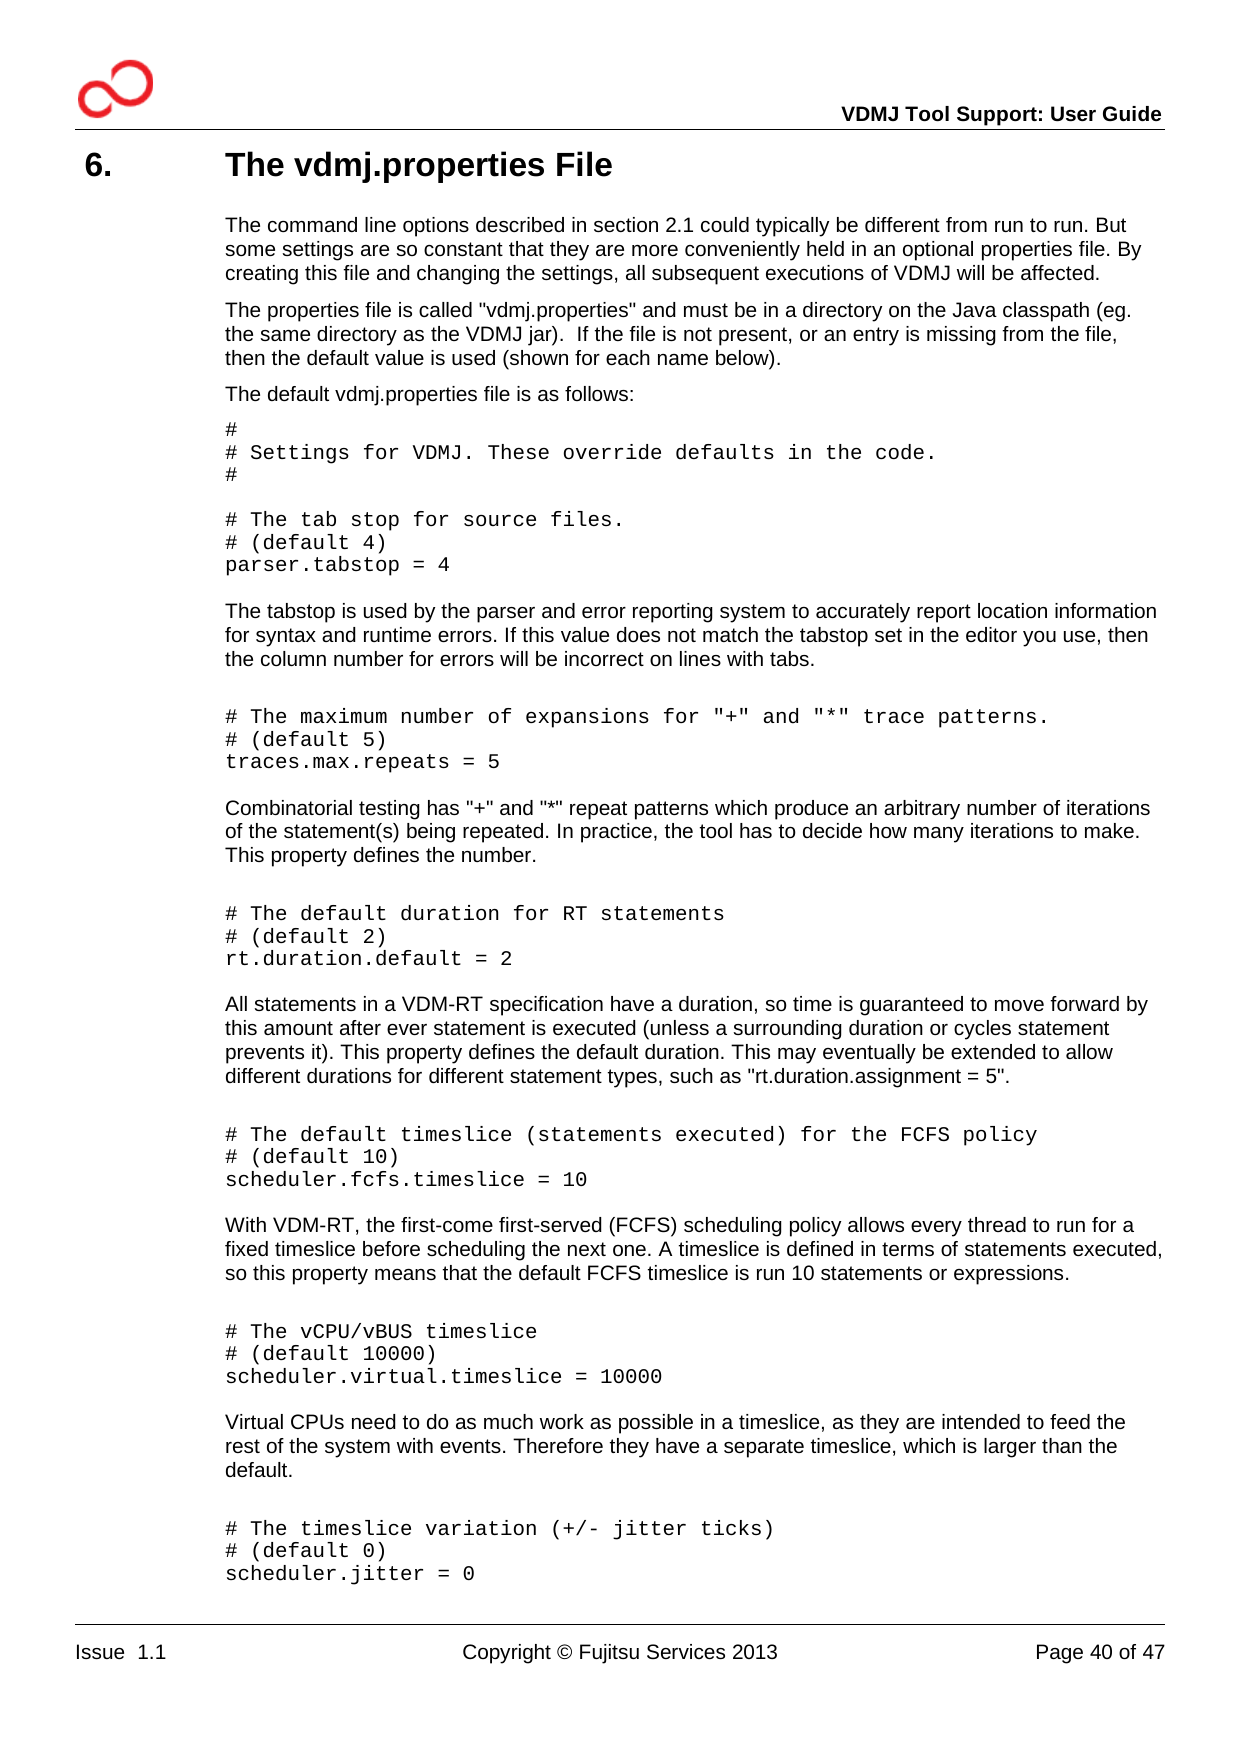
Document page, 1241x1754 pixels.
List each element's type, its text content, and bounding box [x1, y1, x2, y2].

text The tabstop is used by the parser and error reporting system to accurately report location information for syntax and runtime errors. If this value does not match the tabstop set in the editor you use, then the column number for errors will be incorrect on lines with tabs. [225, 599, 1165, 671]
text # The timeslice variation (+/- jitter ticks) [225, 1517, 1165, 1540]
text # The maximum number of expansions for "+" and "*" trace patterns. [225, 706, 1165, 728]
text # The default duration for RT statements [225, 903, 1165, 925]
text With VDM-RT, the first-come first-served (FCFS) scheduling policy allows every thread to run for a fixed timeslice before scheduling the next one. A timeslice is defined in terms of statements executed, so this property means that the default FCFS timeslice is run 10 statements or expressions. [225, 1213, 1165, 1285]
text Combinatorial testing has "+" and "*" repeat patterns which produce an arbitrary number of iterations of the statement(s) being repeated. In practice, the tool has to decide how many iterations to make. This property defines the number. [225, 796, 1165, 868]
text traces.max.repeats = 5 [225, 751, 1165, 773]
text # (default 2) [225, 925, 1165, 948]
subtitle The vdmj.properties File [75, 145, 1165, 184]
text # Settings for VDMJ. These override defaults in the code. [225, 441, 1165, 464]
text # The default timeslice (statements executed) for the FCFS policy [225, 1123, 1165, 1146]
text # (default 0) [225, 1540, 1165, 1562]
text scheduler.fcfs.timeslice = 10 [225, 1168, 1165, 1191]
text # (default 4) [225, 531, 1165, 554]
picture [78, 52, 153, 128]
text # (default 10) [225, 1146, 1165, 1168]
text # The tab stop for source files. [225, 509, 1165, 531]
text # [225, 419, 1165, 441]
text All statements in a VDM-RT specification have a duration, so time is guaranteed to move forward by this amount after ever statement is executed (unless a surrounding duration or cycles statement prevents it). This property defines the default duration. This may eventually be extended to allow different durations for different statement types, such as "rt.duration.assignment = 5". [225, 993, 1165, 1088]
text The default vdmj.properties file is as follows: [225, 382, 1165, 406]
text scheduler.jitter = 0 [225, 1562, 1165, 1585]
text The command line options described in section 2.1 could typically be different from run to run. But some settings are so constant that they are more conveniently held in an optional properties file. By creating this file and changing the settings, all subsequent executions of VDMJ will be affected. [225, 214, 1165, 286]
text scheduler.virtual.timeslice = 10000 [225, 1365, 1165, 1388]
text # The vCPU/vBUS timeslice [225, 1320, 1165, 1343]
text # (default 5) [225, 728, 1165, 751]
text Virtual CPUs need to do as much work as possible in a timeslice, as they are intended to feed the rest of the system with events. Therefore they have a separate timeslice, which is larger than the default. [225, 1410, 1165, 1482]
text # (default 10000) [225, 1343, 1165, 1365]
text The properties file is called "vdmj.properties" and must be in a directory on the Java classpath (eg. the same directory as the VDMJ jar). If the file is not present, or an entry is missing from the file, then the default value is used (shown for each name below). [225, 298, 1165, 370]
text rt.duration.default = 2 [225, 948, 1165, 970]
text # [225, 464, 1165, 486]
text parser.tabstop = 4 [225, 554, 1165, 576]
